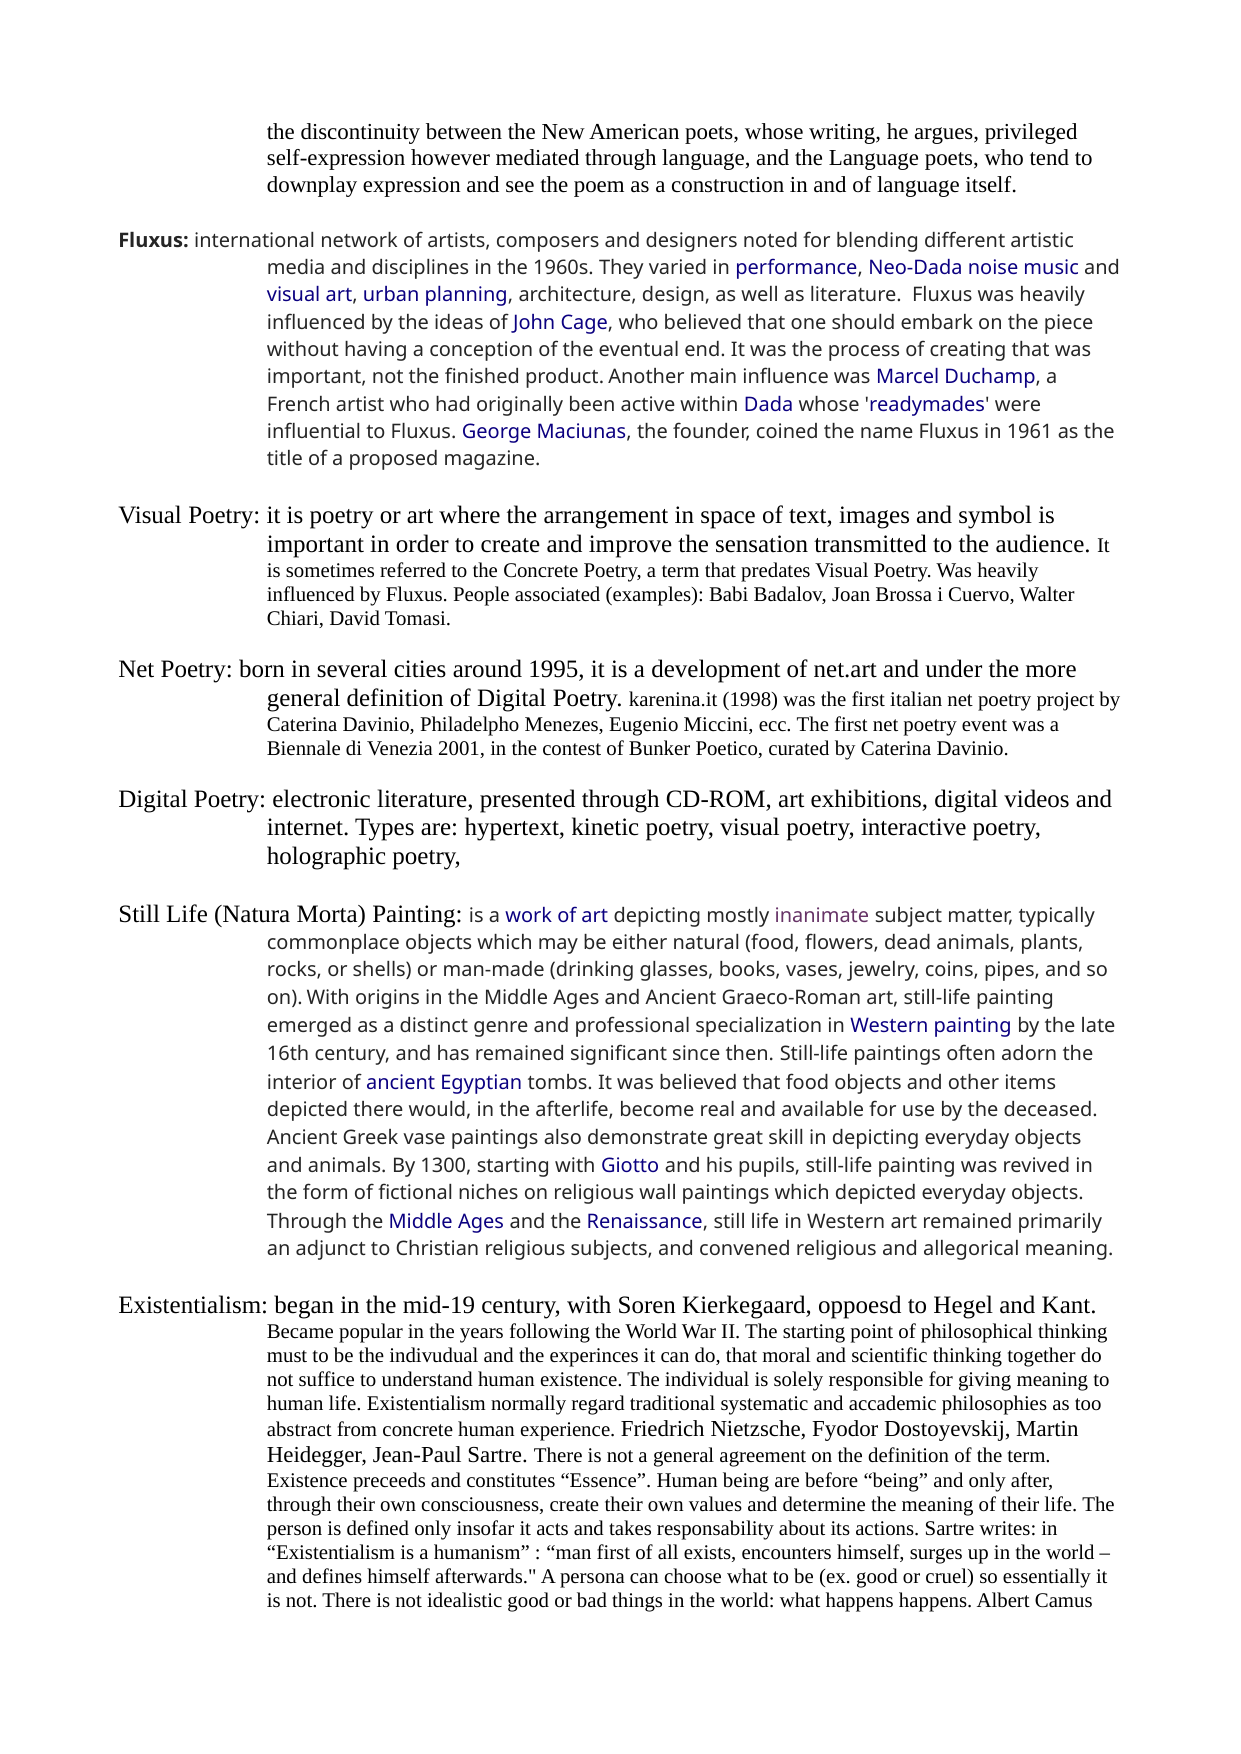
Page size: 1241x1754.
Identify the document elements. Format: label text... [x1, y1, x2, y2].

text Digital Poetry: electronic literature, presented through CD-ROM, art exhibitions, digital videos and internet. Types are: hypertext, kinetic poetry, visual poetry, interactive poetry, holographic poetry, [118, 784, 1122, 870]
text the discontinuity between the New American poets, whose writing, he argues, privileged self-expression however mediated through language, and the Language poets, who tend to downplay expression and see the poem as a construction in and of language itself. [118, 118, 1122, 197]
text Fluxus: international network of artists, composers and designers noted for blending different artistic media and disciplines in the 1960s. They varied in performance, Neo-Dada noise music and visual art, urban planning, architecture, design, as well as literature. Fluxus was heavily influenced by the ideas of John Cage, who believed that one should embark on the piece without having a conception of the eventual end. It was the process of creating that was important, not the finished product. Another main influence was Marcel Duchamp, a French artist who had originally been active within Dada whose 'readymades' were influential to Fluxus. George Maciunas, the founder, coined the name Fluxus in 1961 as the title of a proposed magazine. [118, 226, 1122, 472]
text Visual Poetry: it is poetry or art where the arrangement in space of text, images and symbol is important in order to create and improve the sensation transmitted to the audience. It is sometimes referred to the Concrete Poetry, a term that predates Visual Poetry. Was heavily influenced by Fluxus. People associated (examples): Babi Badalov, Joan Brossa i Cuervo, Walter Chiari, David Tomasi. [118, 500, 1122, 630]
text Net Poetry: born in several cities around 1995, it is a development of net.art and under the more general definition of Digital Poetry. karenina.it (1998) was the first italian net poetry project by Caterina Davinio, Philadelpho Menezes, Eugenio Miccini, ecc. The first net poetry event was a Biennale di Venezia 2001, in the contest of Bunker Poetico, curated by Caterina Davinio. [118, 654, 1122, 760]
text Existentialism: began in the mid-19 century, with Soren Kierkegaard, oppoesd to Hegel and Kant. Became popular in the years following the World War II. The starting point of philosophical thinking must to be the indivudual and the experinces it can do, that moral and scientific thinking together do not suffice to understand human existence. The individual is solely responsible for giving meaning to human life. Existentialism normally regard traditional systematic and accademic philosophies as too abstract from concrete human experience. Friedrich Nietzsche, Fyodor Dostoyevskij, Martin Heidegger, Jean-Paul Sartre. There is not a general agreement on the definition of the term. Existence preceeds and constitutes “Essence”. Human being are before “being” and only after, through their own consciousness, create their own values and determine the meaning of their life. The person is defined only insofar it acts and takes responsability about its actions. Sartre writes: in “Existentialism is a humanism” : “man first of all exists, encounters himself, surges up in the world – and defines himself afterwards." A persona can choose what to be (ex. good or cruel) so essentially it is not. There is not idealistic good or bad things in the world: what happens happens. Albert Camus [118, 1290, 1122, 1612]
text Still Life (Natura Morta) Painting: is a work of art depicting mostly inanimate subject matter, typically commonplace objects which may be either natural (food, flowers, dead animals, plants, rocks, or shells) or man-made (drinking glasses, books, vases, jewelry, coins, pipes, and so on). With origins in the Middle Ages and Ancient Graeco-Roman art, still-life painting emerged as a distinct genre and professional specialization in Western painting by the late 16th century, and has remained significant since then. Still-life paintings often adorn the interior of ancient Egyptian tombs. It was believed that food objects and other items depicted there would, in the afterlife, become real and available for use by the deceased. Ancient Greek vase paintings also demonstrate great skill in depicting everyday objects and animals. By 1300, starting with Giotto and his pupils, still-life painting was revived in the form of fictional niches on religious wall paintings which depicted everyday objects. Through the Middle Ages and the Renaissance, still life in Western art remained primarily an adjunct to Christian religious subjects, and convened religious and allegorical meaning. [118, 899, 1122, 1261]
